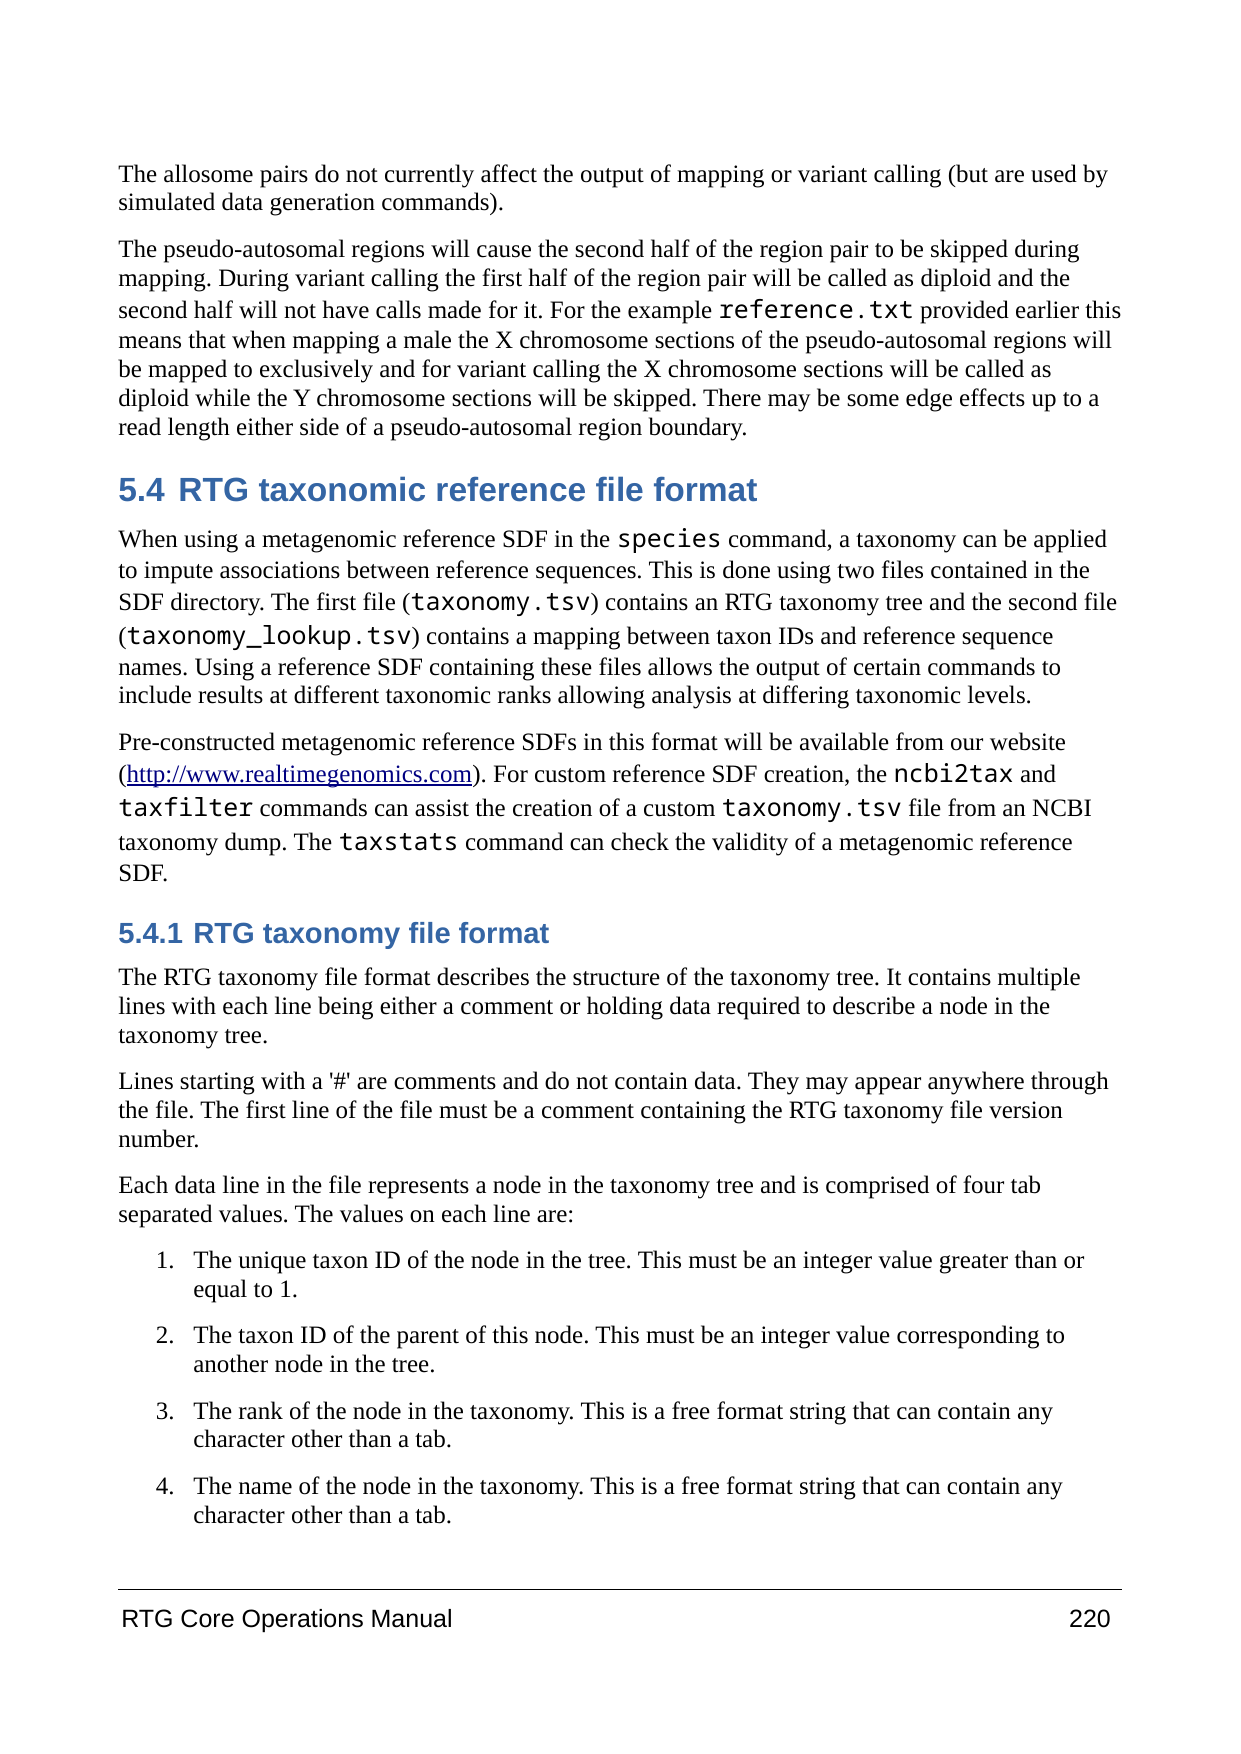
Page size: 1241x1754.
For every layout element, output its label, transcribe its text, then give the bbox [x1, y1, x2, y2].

list The name of the node in the taxonomy. This is a free format string that can contain any character other than a tab. [156, 1471, 1122, 1528]
text Pre-constructed metagenomic reference SDFs in this format will be available from our website (http://www.realtimegenomics.com). For custom reference SDF creation, the ncbi2tax and taxfilter commands can assist the creation of a custom taxonomy.tsv file from an NCBI taxonomy dump. The taxstats command can check the validity of a metagenomic reference SDF. [118, 727, 1122, 887]
text The RTG taxonomy file format describes the structure of the taxonomy tree. It contains multiple lines with each line being either a comment or holding data required to describe a node in the taxonomy tree. [118, 962, 1122, 1048]
text The allosome pairs do not currently affect the output of mapping or variant calling (but are used by simulated data generation commands). [118, 159, 1122, 216]
list The taxon ID of the parent of this node. This must be an integer value corresponding to another node in the tree. [156, 1321, 1122, 1378]
subtitle RTG taxonomy file format [118, 916, 1122, 950]
list The rank of the node in the taxonomy. This is a free format string that can contain any character other than a tab. [156, 1396, 1122, 1453]
subtitle RTG taxonomic reference file format [118, 470, 1122, 508]
text The pseudo-autosomal regions will cause the second half of the region pair to be skipped during mapping. During variant calling the first half of the region pair will be called as diploid and the second half will not have calls made for it. For the example reference.txt provided earlier this means that when mapping a male the X chromosome sections of the pseudo-autosomal regions will be mapped to exclusively and for variant calling the X chromosome sections will be called as diploid while the Y chromosome sections will be skipped. There may be some edge effects up to a read length either side of a pseudo-autosomal region boundary. [118, 234, 1122, 440]
text Each data line in the file represents a node in the taxonomy tree and is comprised of four tab separated values. The values on each line are: [118, 1170, 1122, 1228]
list The unique taxon ID of the node in the tree. This must be an integer value greater than or equal to 1. [156, 1245, 1122, 1303]
text When using a metagenomic reference SDF in the species command, a taxonomy can be applied to impute associations between reference sequences. This is done using two files contained in the SDF directory. The first file (taxonomy.tsv) contains an RTG taxonomy tree and the second file (taxonomy_lookup.tsv) contains a mapping between taxon IDs and reference sequence names. Using a reference SDF containing these files allows the output of certain commands to include results at different taxonomic ranks allowing analysis at differing taxonomic levels. [118, 521, 1122, 709]
text Lines starting with a '#' are comments and do not contain data. They may appear anywhere through the file. The first line of the file must be a comment containing the RTG taxonomy file version number. [118, 1066, 1122, 1152]
